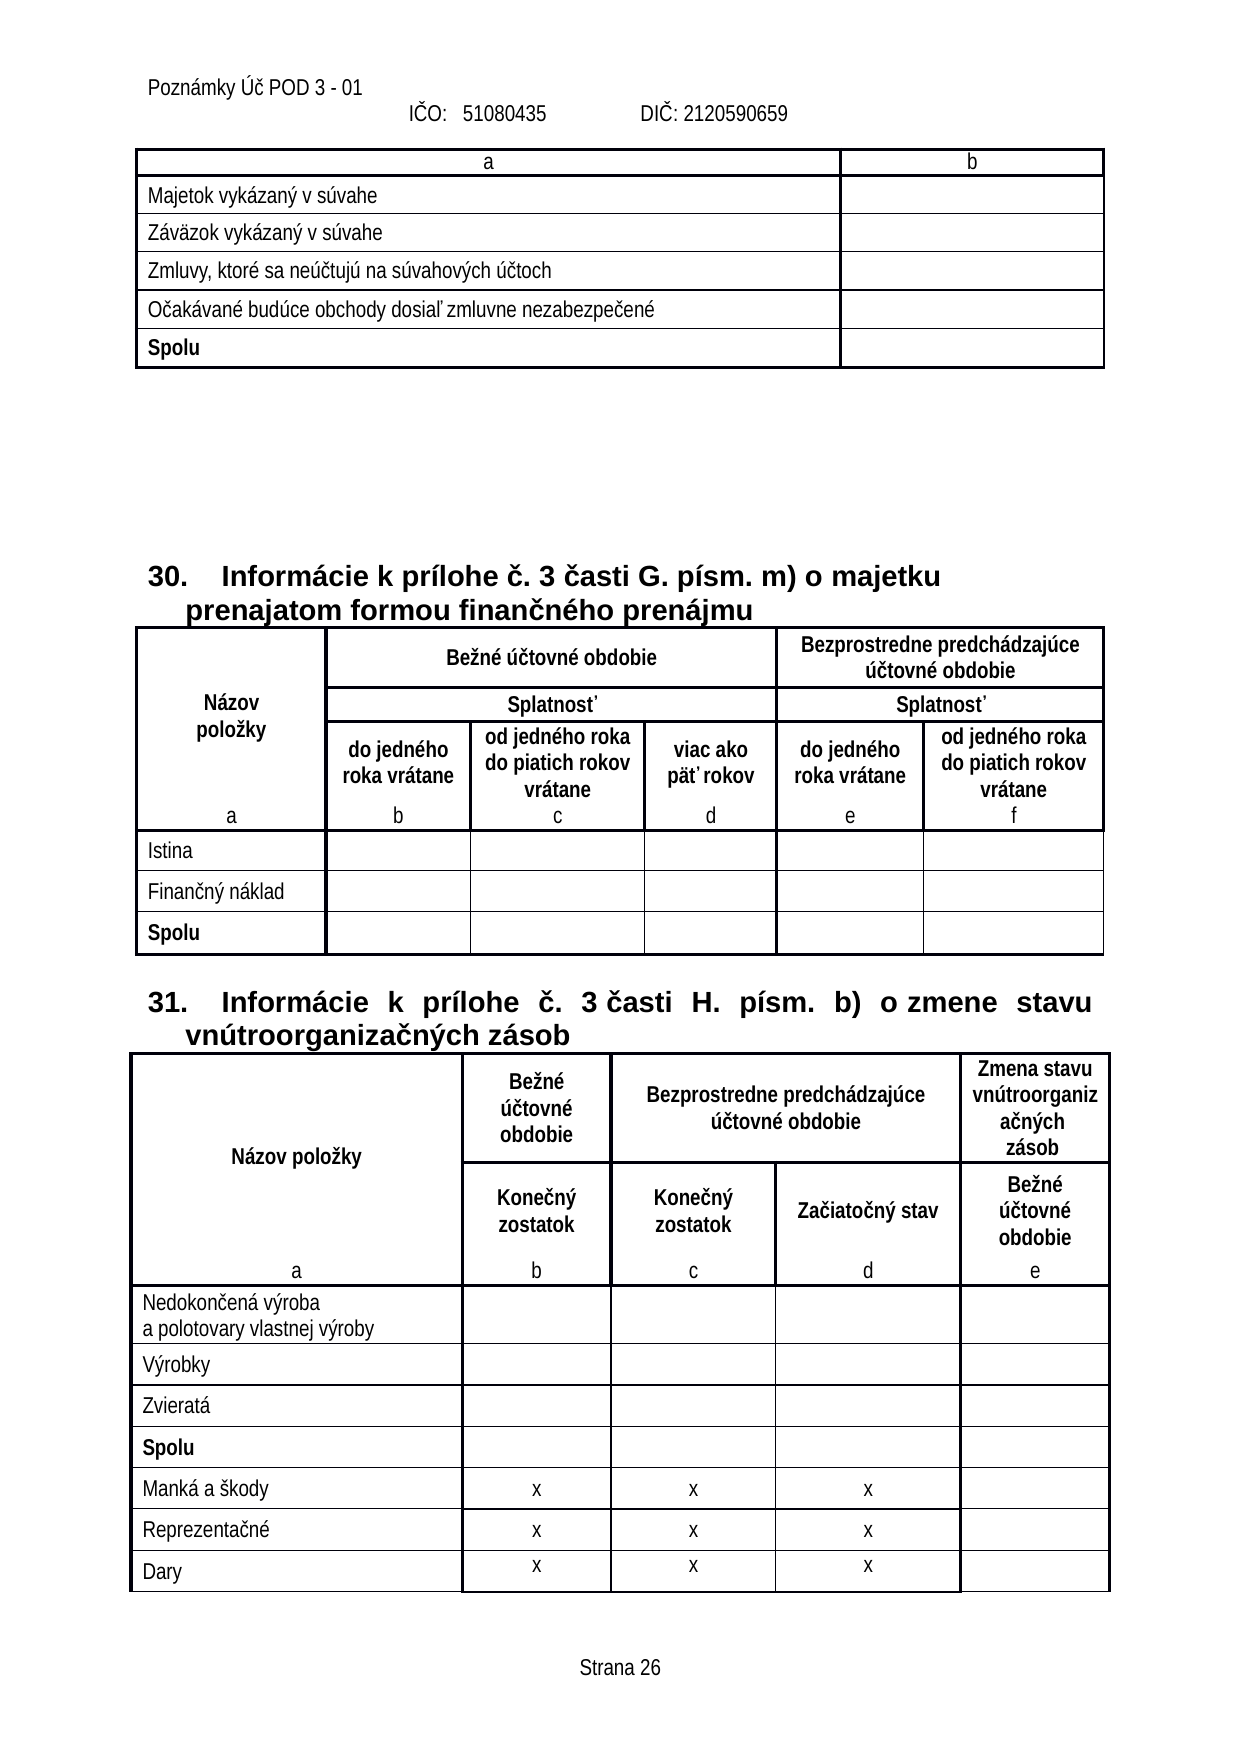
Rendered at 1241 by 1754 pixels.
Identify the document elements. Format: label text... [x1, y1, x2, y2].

table_cell [464, 1386, 610, 1426]
table_cell Spolu [138, 912, 324, 952]
table_cell x [776, 1468, 959, 1508]
table_cell [776, 1344, 959, 1384]
table_cell x [612, 1468, 775, 1508]
table_cell [328, 871, 470, 911]
table_cell Finančný náklad [138, 871, 324, 911]
table_cell x [464, 1510, 610, 1549]
table_cell d [777, 1258, 959, 1284]
table_cell b [464, 1258, 609, 1284]
table_cell [776, 1386, 959, 1426]
table_cell [778, 912, 923, 952]
table_cell [962, 1551, 1108, 1591]
table_cell c [472, 802, 643, 828]
table_cell Začiatočný stav [777, 1164, 959, 1257]
table_cell [924, 832, 1103, 870]
table_cell d [646, 802, 775, 828]
table_cell x [612, 1551, 775, 1591]
table_cell f [925, 802, 1102, 828]
table_cell Majetok vykázaný v súvahe [138, 177, 839, 212]
table_cell c [613, 1258, 774, 1284]
table_cell [464, 1287, 610, 1343]
table_cell do jedného roka vrátane [778, 723, 922, 802]
table_cell x [776, 1510, 959, 1549]
table_cell [645, 832, 775, 870]
table_cell [778, 871, 923, 911]
table_cell Zmluvy, ktoré sa neúčtujú na súvahových účtoch [138, 252, 839, 289]
table_cell x [776, 1551, 959, 1591]
table_cell [645, 871, 775, 911]
table_cell [924, 912, 1103, 952]
table_cell [842, 252, 1103, 289]
table_cell [962, 1386, 1108, 1426]
table_cell do jedného roka vrátane [328, 723, 469, 802]
table_cell [612, 1386, 775, 1426]
table_cell [612, 1427, 775, 1467]
table_header Bežné účtovné obdobie [328, 629, 775, 686]
table_cell [464, 1427, 610, 1467]
table_cell Zvieratá [133, 1386, 461, 1426]
table_cell [464, 1344, 610, 1384]
table_cell Spolu [133, 1427, 461, 1467]
table_cell x [612, 1510, 775, 1549]
table_cell Konečný zostatok [464, 1164, 609, 1257]
table_cell Istina [138, 832, 324, 870]
table_cell Záväzok vykázaný v súvahe [138, 214, 839, 251]
table_cell [962, 1287, 1108, 1343]
table_cell Manká a škody [133, 1468, 461, 1508]
table_cell Výrobky [133, 1344, 461, 1384]
table_header Názov položky [133, 1055, 461, 1257]
table_cell [842, 214, 1103, 251]
table_cell [645, 912, 775, 952]
table_cell [776, 1427, 959, 1467]
table_cell Bežné účtovné obdobie [962, 1164, 1108, 1257]
table_cell [471, 912, 644, 952]
table_cell [842, 291, 1103, 328]
table_cell [471, 832, 644, 870]
table_cell Nedokončená výroba a polotovary vlastnej výroby [133, 1287, 461, 1343]
table_cell od jedného roka do piatich rokov vrátane [472, 723, 643, 802]
table_cell [962, 1427, 1108, 1467]
table_cell [776, 1287, 959, 1343]
table_cell [328, 832, 470, 870]
table_cell e [962, 1258, 1108, 1284]
table_header Bezprostredne predchádzajúce účtovné obdobie [613, 1055, 959, 1161]
table_cell e [778, 802, 922, 828]
table_cell Splatnosť [328, 689, 775, 720]
table_cell Splatnosť [778, 689, 1102, 720]
table_cell [924, 871, 1103, 911]
table_cell b [842, 151, 1102, 174]
table_cell [962, 1344, 1108, 1384]
table_cell [962, 1509, 1108, 1549]
table_cell Reprezentačné [133, 1509, 461, 1549]
table_cell od jedného roka do piatich rokov vrátane [925, 723, 1102, 802]
table_cell a [138, 802, 324, 828]
table_cell [471, 871, 644, 911]
table_cell a [138, 151, 839, 174]
table_cell b [328, 802, 469, 828]
table_cell [778, 832, 923, 870]
table_cell [962, 1468, 1108, 1508]
table_header Bežné účtovné obdobie [464, 1055, 609, 1161]
table_cell [842, 329, 1103, 366]
table_cell [842, 177, 1103, 212]
table_cell Očakávané budúce obchody dosiaľ zmluvne nezabezpečené [138, 291, 839, 328]
table_cell [612, 1344, 775, 1384]
table_cell Konečný zostatok [613, 1164, 774, 1257]
table_cell a [133, 1258, 461, 1284]
table_cell [328, 912, 470, 952]
table_cell x [464, 1468, 610, 1508]
table_cell Spolu [138, 329, 839, 366]
table_cell Dary [133, 1551, 461, 1591]
title Informácie k prílohe č. 3 časti H. písm. b) o zmene stavu vnútroorganizačných zásob [148, 985, 1092, 1052]
table_header Bezprostredne predchádzajúce účtovné obdobie [778, 629, 1102, 686]
table_cell x [464, 1551, 610, 1591]
table_cell [612, 1287, 775, 1343]
table_header Názov položky [138, 629, 324, 802]
table_cell viac ako päť rokov [646, 723, 775, 802]
table_header Zmena stavu vnútroorganizačných zásob [962, 1055, 1108, 1161]
title Informácie k prílohe č. 3 časti G. písm. m) o majetku prenajatom formou finančného prenájmu [148, 559, 1092, 626]
